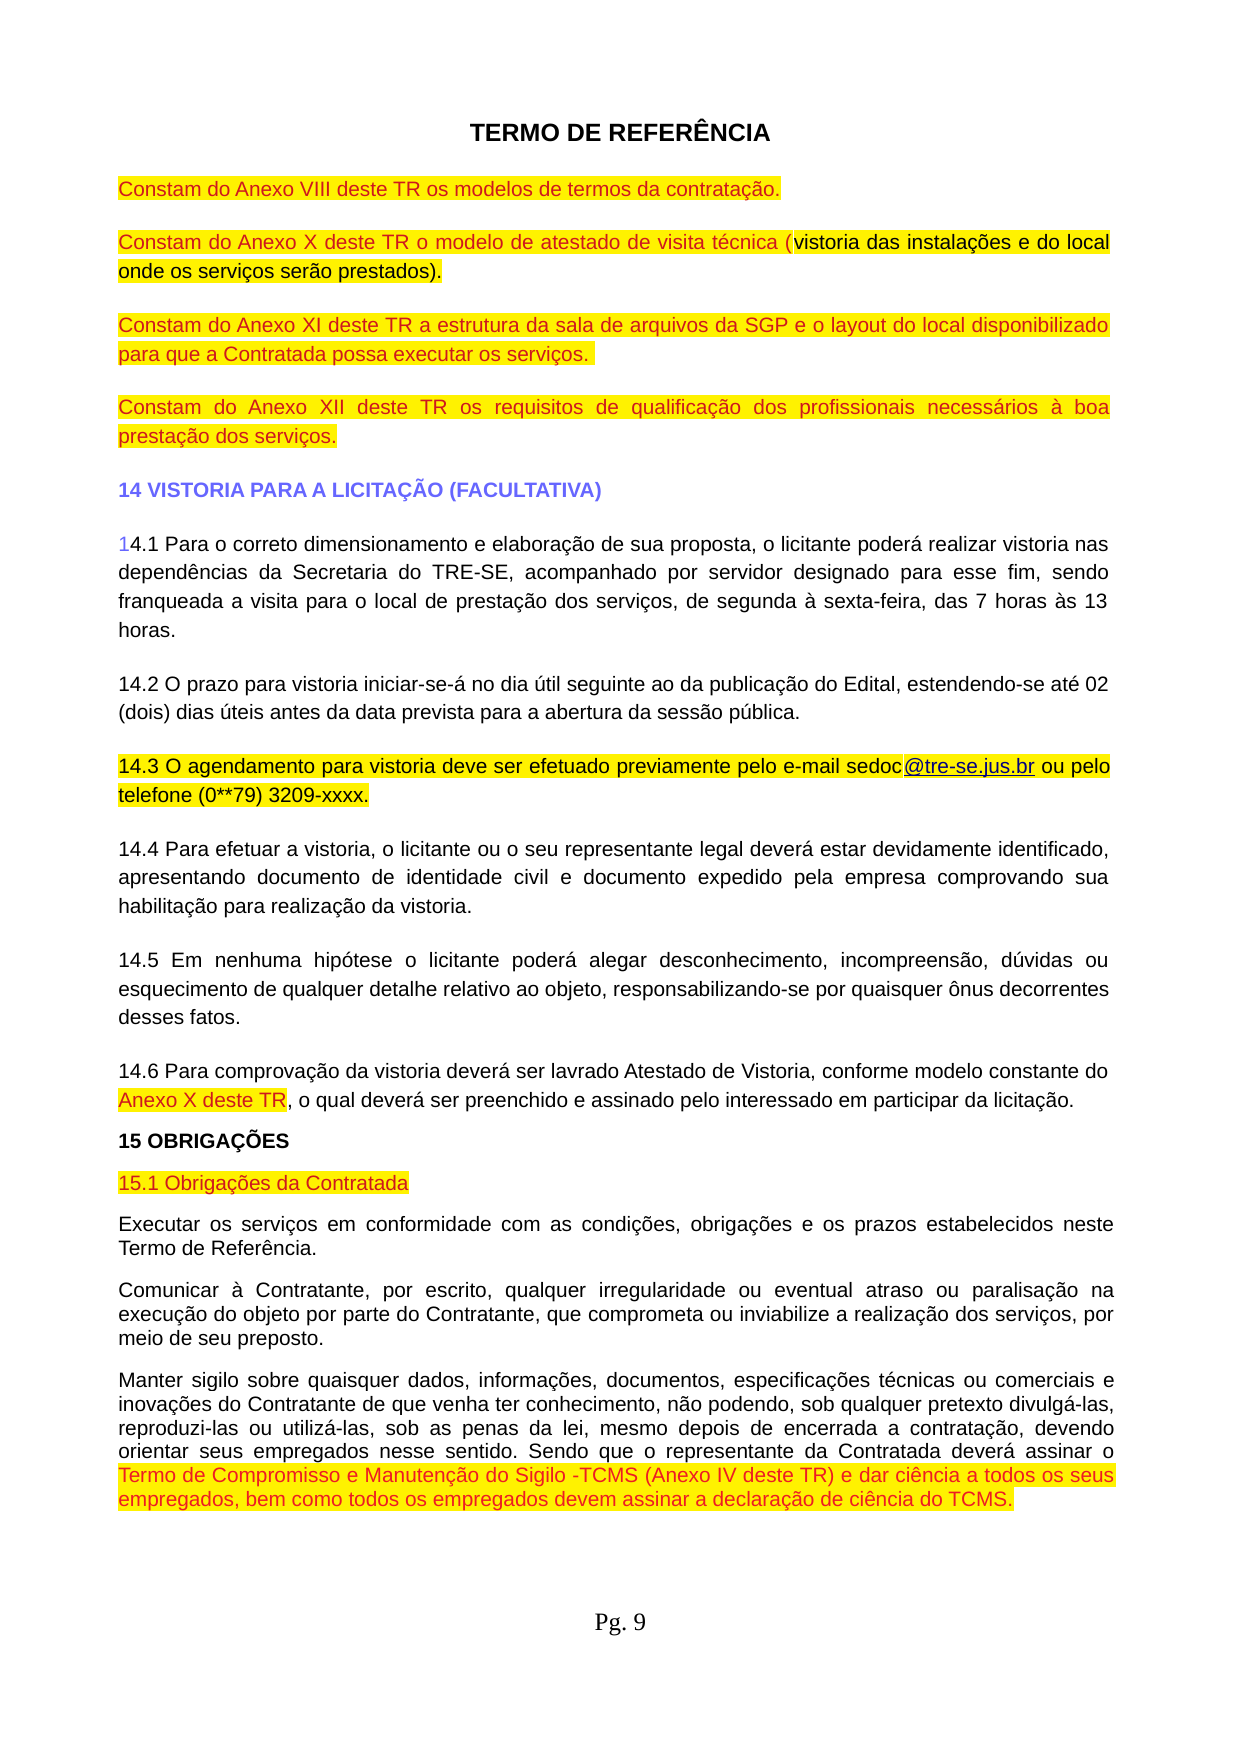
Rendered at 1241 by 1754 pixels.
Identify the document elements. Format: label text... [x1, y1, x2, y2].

text Constam do Anexo VIII deste TR os modelos de termos da contratação. [118, 176, 1110, 200]
text Comunicar à Contratante, por escrito, qualquer irregularidade ou eventual atraso ou paralisação na execução do objeto por parte do Contratante, que comprometa ou inviabilize a realização dos serviços, por meio de seu preposto. [118, 1278, 1116, 1350]
text 15.1 Obrigações da Contratada [118, 1171, 1116, 1194]
text 14.4 Para efetuar a vistoria, o licitante ou o seu representante legal deverá estar devidamente identificado, apresentando documento de identidade civil e documento expedido pela empresa comprovando sua habilitação para realização da vistoria. [118, 836, 1110, 918]
text 14.1 Para o correto dimensionamento e elaboração de sua proposta, o licitante poderá realizar vistoria nas dependências da Secretaria do TRE-SE, acompanhado por servidor designado para esse fim, sendo franqueada a visita para o local de prestação dos serviços, de segunda à sexta-feira, das 7 horas às 13 horas. [118, 531, 1110, 642]
text 15 OBRIGAÇÕES [118, 1129, 1116, 1153]
text Executar os serviços em conformidade com as condições, obrigações e os prazos estabelecidos neste Termo de Referência. [118, 1212, 1116, 1260]
text 14.3 O agendamento para vistoria deve ser efetuado previamente pelo e-mail sedoc@tre-se.jus.br ou pelo telefone (0**79) 3209-xxxx. [118, 754, 1110, 807]
text 14.2 O prazo para vistoria iniciar-se-á no dia útil seguinte ao da publicação do Edital, estendendo-se até 02 (dois) dias úteis antes da data prevista para a abertura da sessão pública. [118, 671, 1110, 724]
text 14 VISTORIA PARA A LICITAÇÃO (FACULTATIVA) [118, 478, 1110, 502]
text Constam do Anexo XII deste TR os requisitos de qualificação dos profissionais necessários à boa prestação dos serviços. [118, 395, 1110, 448]
text Constam do Anexo XI deste TR a estrutura da sala de arquivos da SGP e o layout do local disponibilizado para que a Contratada possa executar os serviços. [118, 313, 1110, 365]
text 14.5 Em nenhuma hipótese o licitante poderá alegar desconhecimento, incompreensão, dúvidas ou esquecimento de qualquer detalhe relativo ao objeto, responsabilizando-se por quaisquer ônus decorrentes desses fatos. [118, 948, 1110, 1029]
text Manter sigilo sobre quaisquer dados, informações, documentos, especificações técnicas ou comerciais e inovações do Contratante de que venha ter conhecimento, não podendo, sob qualquer pretexto divulgá-las, reproduzi-las ou utilizá-las, sob as penas da lei, mesmo depois de encerrada a contratação, devendo orientar seus empregados nesse sentido. Sendo que o representante da Contratada deverá assinar o Termo de Compromisso e Manutenção do Sigilo -TCMS (Anexo IV deste TR) e dar ciência a todos os seus empregados, bem como todos os empregados devem assinar a declaração de ciência do TCMS. [118, 1367, 1116, 1511]
text 14.6 Para comprovação da vistoria deverá ser lavrado Atestado de Vistoria, conforme modelo constante do Anexo X deste TR, o qual deverá ser preenchido e assinado pelo interessado em participar da licitação. [118, 1059, 1110, 1112]
text Constam do Anexo X deste TR o modelo de atestado de visita técnica (vistoria das instalações e do local onde os serviços serão prestados). [118, 230, 1110, 283]
